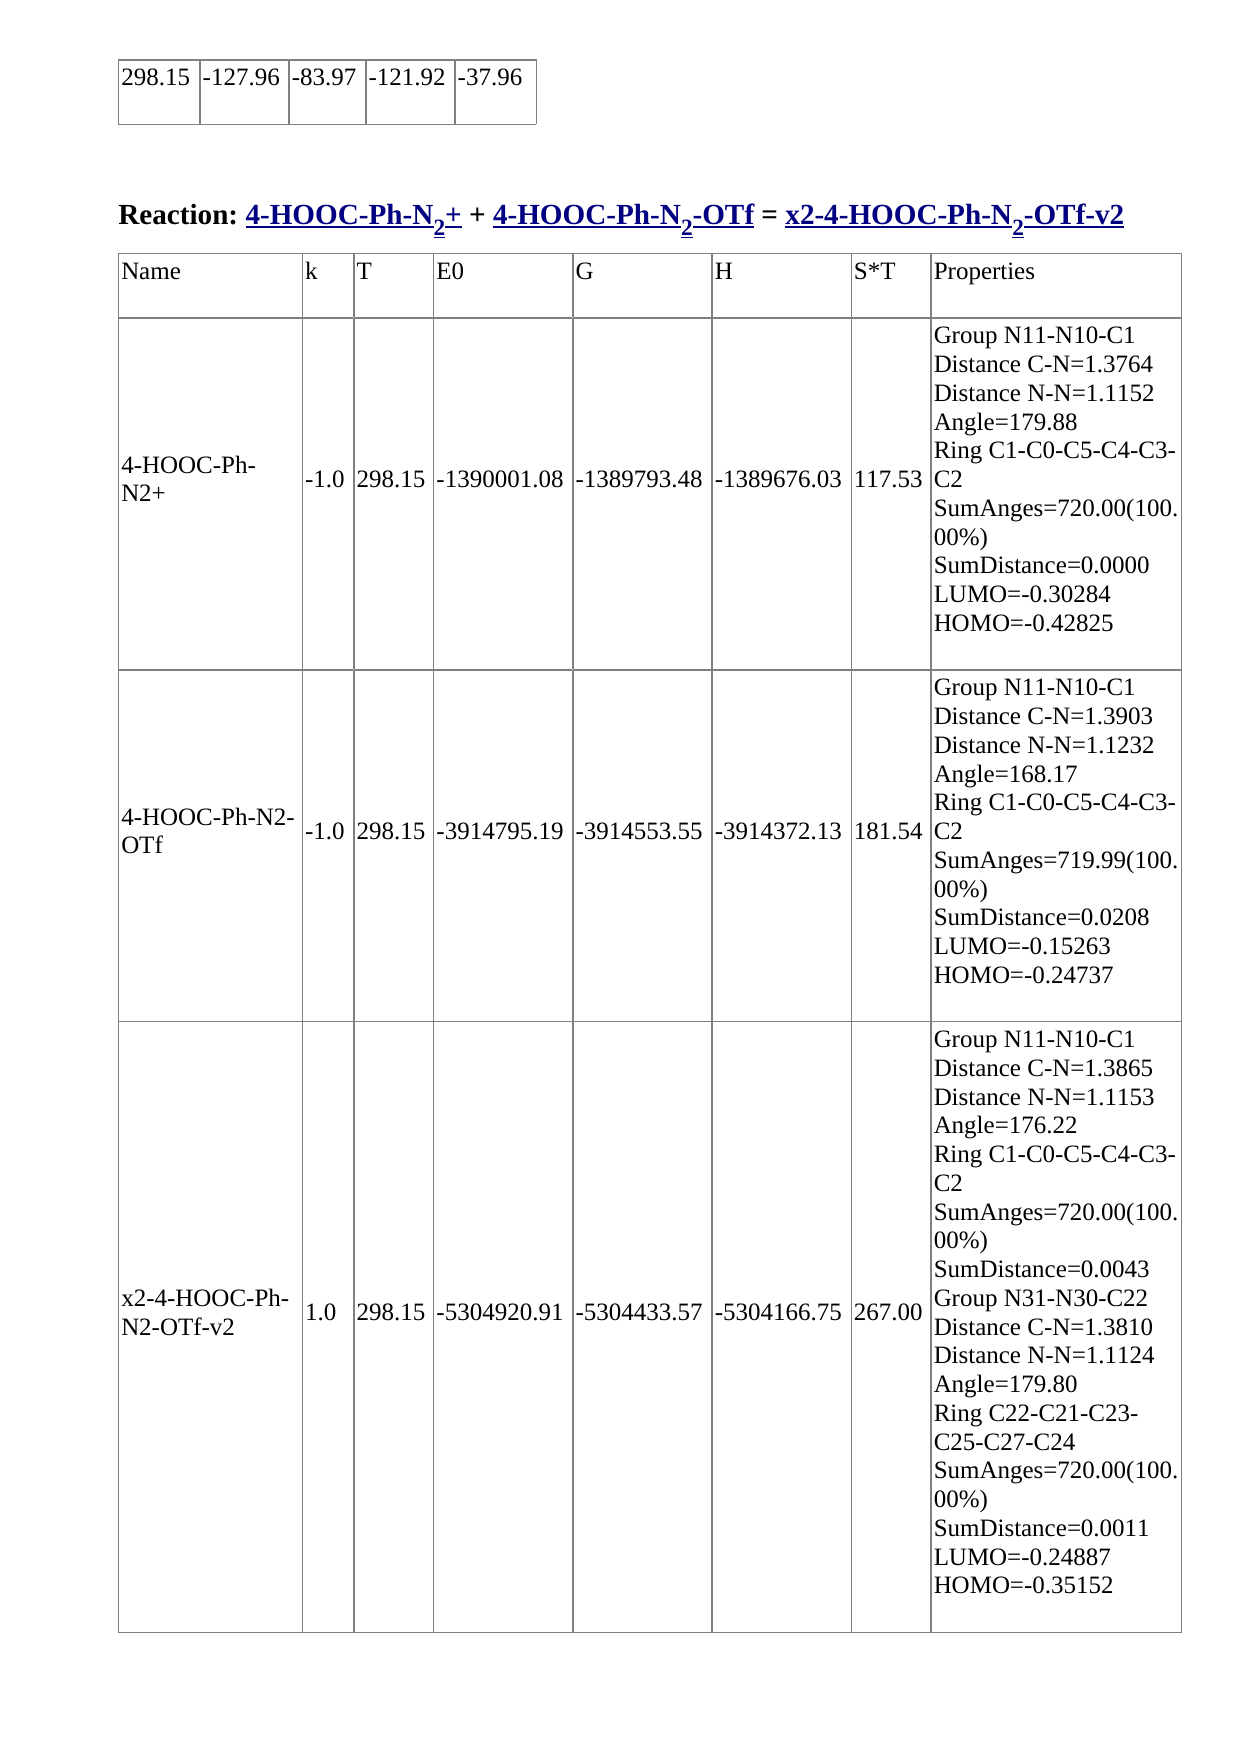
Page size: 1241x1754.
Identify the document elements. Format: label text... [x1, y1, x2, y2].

table_header k [303, 254, 353, 317]
table_cell -3914553.55 [574, 671, 711, 1021]
table_cell 117.53 [852, 319, 930, 669]
table_cell -3914795.19 [434, 671, 572, 1021]
table_cell -5304166.75 [713, 1022, 851, 1632]
table_cell 298.15 [119, 61, 199, 123]
table_cell -83.97 [290, 61, 365, 123]
table_cell 267.00 [852, 1022, 930, 1632]
table_cell -3914372.13 [713, 671, 851, 1021]
table_cell 298.15 [355, 1022, 433, 1632]
table_cell Group N11-N10-C1 Distance C-N=1.3865 Distance N-N=1.1153 Angle=176.22 Ring C1-C0-C5-C4-C3-C2 SumAnges=720.00(100.00%) SumDistance=0.0043 Group N31-N30-C22 Distance C-N=1.3810 Distance N-N=1.1124 Angle=179.80 Ring C22-C21-C23-C25-C27-C24 SumAnges=720.00(100.00%) SumDistance=0.0011 LUMO=-0.24887 HOMO=-0.35152 [932, 1022, 1181, 1632]
table_cell -1.0 [303, 671, 353, 1021]
table_header E0 [434, 254, 572, 317]
table_cell x2-4-HOOC-Ph-N2-OTf-v2 [119, 1022, 302, 1632]
table_cell 4-HOOC-Ph-N2+ [119, 319, 302, 669]
table_cell -127.96 [201, 61, 288, 123]
table_cell -5304920.91 [434, 1022, 572, 1632]
table_header G [574, 254, 711, 317]
table_cell -1.0 [303, 319, 353, 669]
table_header H [713, 254, 851, 317]
table_cell Group N11-N10-C1 Distance C-N=1.3903 Distance N-N=1.1232 Angle=168.17 Ring C1-C0-C5-C4-C3-C2 SumAnges=719.99(100.00%) SumDistance=0.0208 LUMO=-0.15263 HOMO=-0.24737 [932, 671, 1181, 1021]
table_cell 298.15 [355, 319, 433, 669]
table_cell 298.15 [355, 671, 433, 1021]
table_cell -1389793.48 [574, 319, 711, 669]
subtitle Reaction: 4-HOOC-Ph-N2+ + 4-HOOC-Ph-N2-OTf = x2-4-HOOC-Ph-N2-OTf-v2 [118, 197, 1181, 240]
table_cell -5304433.57 [574, 1022, 711, 1632]
table_header T [355, 254, 433, 317]
table_cell -37.96 [456, 61, 536, 123]
table_header Properties [932, 254, 1181, 317]
table_cell 1.0 [303, 1022, 353, 1632]
table_cell -1389676.03 [713, 319, 851, 669]
table_header S*T [852, 254, 930, 317]
table_cell Group N11-N10-C1 Distance C-N=1.3764 Distance N-N=1.1152 Angle=179.88 Ring C1-C0-C5-C4-C3-C2 SumAnges=720.00(100.00%) SumDistance=0.0000 LUMO=-0.30284 HOMO=-0.42825 [932, 319, 1181, 669]
table_cell -121.92 [367, 61, 454, 123]
table_cell -1390001.08 [434, 319, 572, 669]
table_cell 4-HOOC-Ph-N2-OTf [119, 671, 302, 1021]
table_header Name [119, 254, 302, 317]
table_cell 181.54 [852, 671, 930, 1021]
